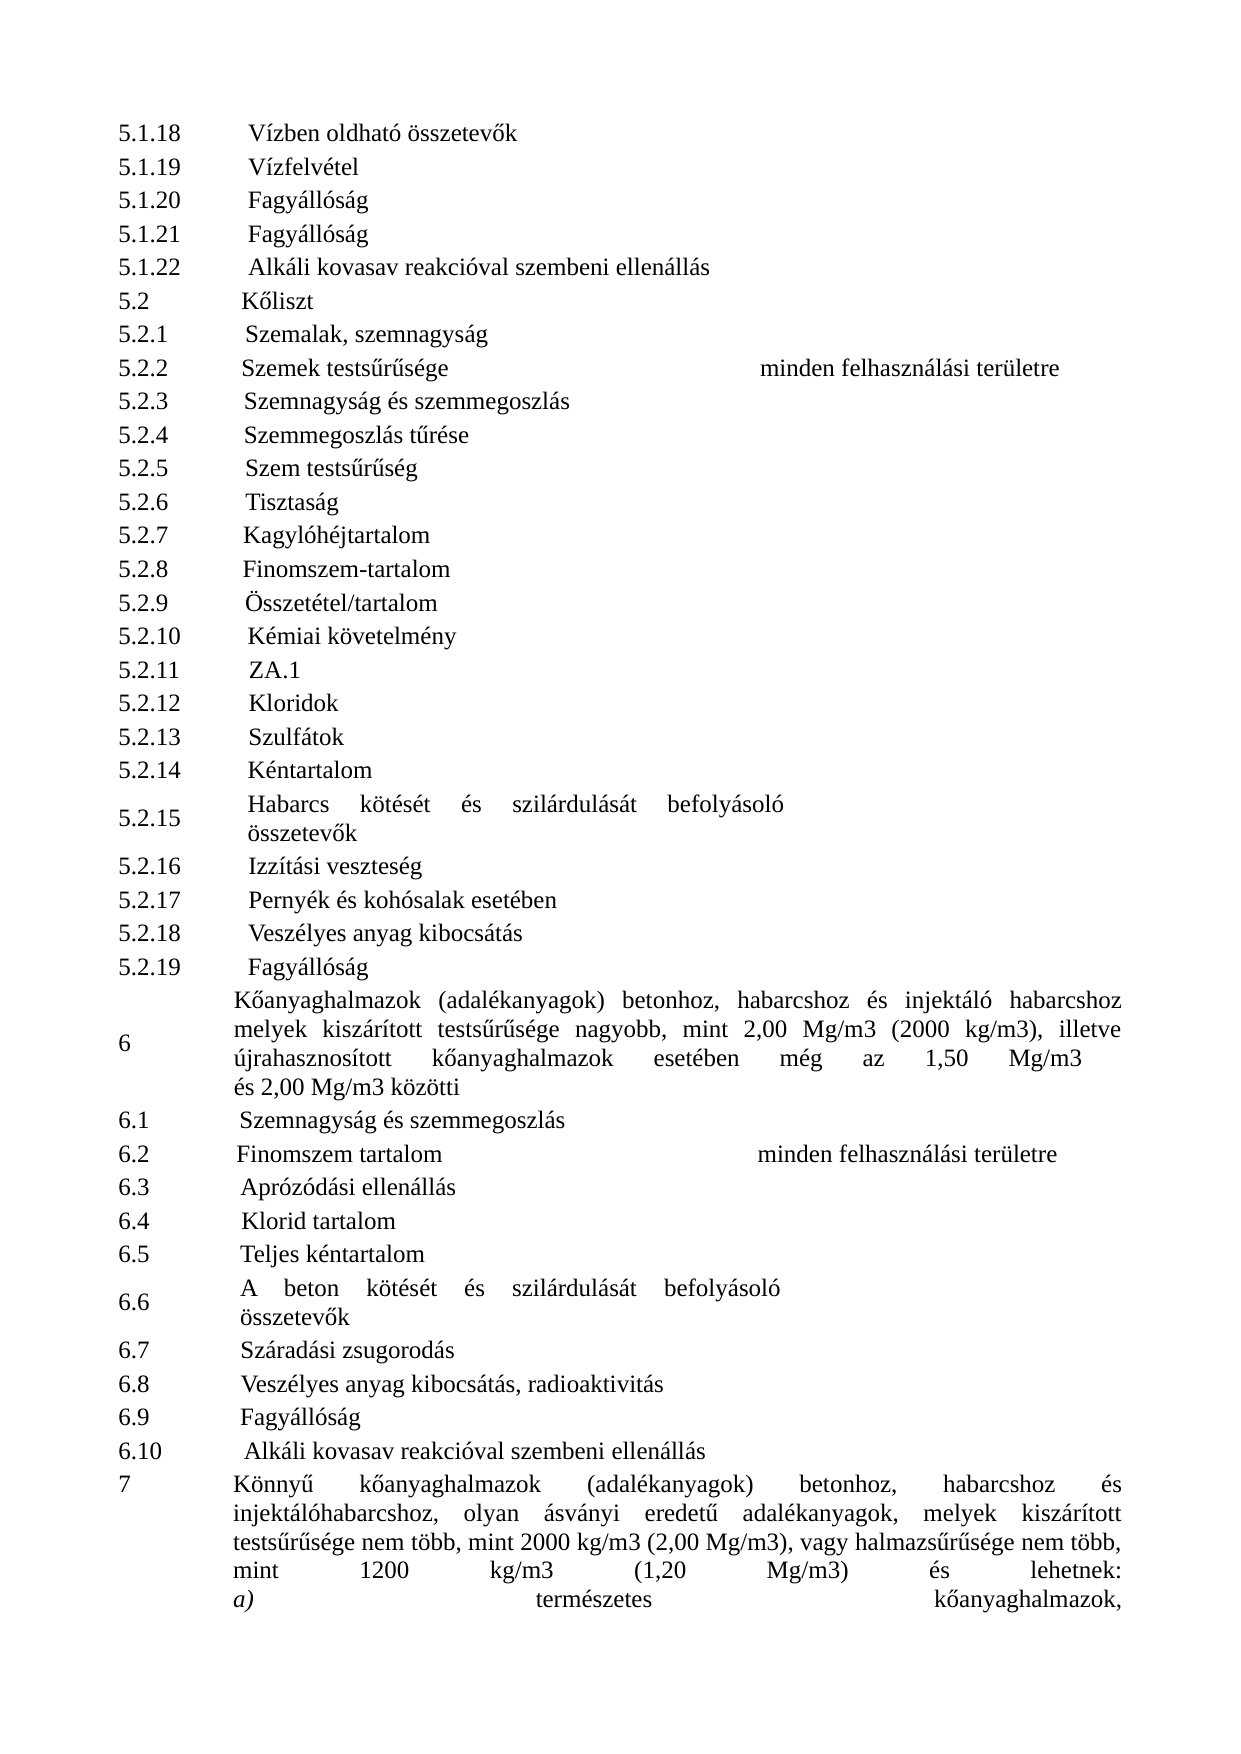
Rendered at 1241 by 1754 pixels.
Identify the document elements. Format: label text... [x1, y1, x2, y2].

table_header Alkáli kovasav reakcióval szembeni ellenállás [244, 1436, 780, 1464]
table_header Szemek testsűrűsége [241, 353, 760, 382]
table_header Szemnagyság és szemmegoszlás [244, 386, 786, 415]
table_header Kéntartalom [248, 755, 784, 784]
table_header 5.2.11 [118, 655, 249, 683]
table_header 5.2.14 [118, 755, 247, 784]
table_header 5.2.7 [118, 521, 243, 549]
table_header 5.2.1 [118, 319, 245, 348]
table_header 6.7 [118, 1335, 240, 1364]
table_header Izzítási veszteség [248, 851, 781, 880]
table_header Kloridok [248, 688, 781, 717]
table_header Aprózódási ellenállás [240, 1172, 780, 1201]
table_header 6.1 [118, 1105, 239, 1134]
table_header 5.1.18 [118, 118, 248, 147]
table_header 5.2.12 [118, 688, 248, 717]
table_header Szem testsűrűség [245, 454, 781, 482]
table_header 6.6 [118, 1273, 240, 1330]
table_header Tisztaság [245, 487, 779, 516]
table_header Finomszem tartalom [236, 1139, 757, 1167]
table_header Kőliszt [241, 286, 1122, 314]
table_header [782, 252, 1122, 281]
table_header 5.2.19 [118, 952, 248, 981]
table_header Szulfátok [248, 722, 781, 751]
table_header [785, 621, 1122, 650]
table_header [781, 319, 1122, 348]
table_header Fagyállóság [248, 952, 784, 981]
table_header [777, 655, 1122, 683]
table_header [781, 722, 1122, 751]
table_header Veszélyes anyag kibocsátás [248, 918, 782, 947]
table_header 5.2.18 [118, 918, 248, 947]
table_header Könnyű kőanyaghalmazok (adalékanyagok) betonhoz, habarcshoz és injektálóhabarcshoz, olyan ásványi eredetű adalékanyagok, melyek kiszárított testsűrűsége nem több, mint 2000 kg/m3 (2,00 Mg/m3), vagy halmazsűrűsége nem több, mint 1200 kg/m3 (1,20 Mg/m3) és lehetnek: a) természetes kőanyaghalmazok, [233, 1469, 1122, 1613]
table_header 5.2.15 [118, 789, 247, 846]
table_header ZA.1 [249, 655, 777, 683]
table_header [784, 219, 1122, 247]
table_header Kagylóhéjtartalom [243, 521, 790, 549]
table_header 5.2 [118, 286, 241, 314]
table_header Szemnagyság és szemmegoszlás [239, 1105, 784, 1134]
table_header minden felhasználási területre [760, 353, 1122, 382]
table_header 6.5 [118, 1239, 240, 1268]
table_header Vízben oldható összetevők [248, 118, 783, 147]
table_header 6 [118, 985, 233, 1100]
table_header 5.2.2 [118, 353, 241, 382]
table_header 5.2.9 [118, 588, 245, 616]
table_header Vízfelvétel [248, 152, 783, 180]
table_header 5.1.19 [118, 152, 248, 180]
table_header minden felhasználási területre [758, 1139, 1122, 1167]
table_header [784, 1105, 1122, 1134]
table_header [780, 1239, 1122, 1268]
table_header [782, 918, 1122, 947]
table_header 5.2.3 [118, 386, 244, 415]
table_header [784, 755, 1122, 784]
table_header [780, 1172, 1122, 1201]
table_header A beton kötését és szilárdulását befolyásoló összetevők [240, 1273, 781, 1330]
table_header 5.1.21 [118, 219, 248, 247]
table_header 6.8 [118, 1369, 240, 1397]
table_header [786, 386, 1122, 415]
table_header [781, 454, 1122, 482]
table_header 5.2.8 [118, 554, 242, 583]
table_header Kőanyaghalmazok (adalékanyagok) betonhoz, habarcshoz és injektáló habarcshoz melyek kiszárított testsűrűsége nagyobb, mint 2,00 Mg/m3 (2000 kg/m3), illetve újrahasznosított kőanyaghalmazok esetében még az 1,50 Mg/m3 és 2,00 Mg/m3 közötti [234, 985, 1122, 1100]
table_header 5.2.5 [118, 454, 245, 482]
table_header 6.4 [118, 1206, 241, 1234]
table_header Kémiai követelmény [248, 621, 785, 650]
table_header [790, 521, 1122, 549]
table_header 6.2 [118, 1139, 236, 1167]
table_header Száradási zsugorodás [240, 1335, 780, 1364]
table_header [783, 152, 1122, 180]
table_header Alkáli kovasav reakcióval szembeni ellenállás [248, 252, 782, 281]
table_header 5.2.4 [118, 420, 243, 449]
table_header Fagyállóság [248, 185, 784, 214]
table_header [780, 1335, 1122, 1364]
table_header 5.2.16 [118, 851, 248, 880]
table_header [782, 885, 1122, 913]
table_header 7 [118, 1469, 233, 1613]
table_header Teljes kéntartalom [240, 1239, 780, 1268]
table_header [784, 952, 1122, 981]
table_header [784, 789, 1122, 846]
table_header [781, 1402, 1122, 1431]
table_header 5.2.6 [118, 487, 245, 516]
table_header Szemmegoszlás tűrése [244, 420, 787, 449]
table_header 5.2.13 [118, 722, 248, 751]
table_header Pernyék és kohósalak esetében [248, 885, 782, 913]
table_header 6.9 [118, 1402, 240, 1431]
table_header 6.3 [118, 1172, 240, 1201]
table_header Fagyállóság [248, 219, 784, 247]
table_header 5.2.10 [118, 621, 247, 650]
table_header [793, 554, 1122, 583]
table_header [780, 487, 1122, 516]
table_header 5.2.17 [118, 885, 248, 913]
table_header [781, 1273, 1122, 1330]
table_header [781, 688, 1122, 717]
table_header 6.10 [118, 1436, 243, 1464]
table_header Összetétel/tartalom [245, 588, 781, 616]
table_header [781, 851, 1122, 880]
table_header Habarcs kötését és szilárdulását befolyásoló összetevők [248, 789, 784, 846]
table_header Veszélyes anyag kibocsátás, radioaktivitás [240, 1369, 779, 1397]
table_header [780, 1369, 1122, 1397]
table_header 5.1.20 [118, 185, 248, 214]
table_header [777, 1206, 1122, 1234]
table_header Finomszem-tartalom [242, 554, 793, 583]
table_header [780, 1436, 1122, 1464]
table_header Fagyállóság [240, 1402, 781, 1431]
table_header 5.1.22 [118, 252, 248, 281]
table_header Klorid tartalom [241, 1206, 777, 1234]
table_header Szemalak, szemnagyság [245, 319, 781, 348]
table_header [781, 588, 1122, 616]
table_header [783, 118, 1122, 147]
table_header [784, 185, 1122, 214]
table_header [787, 420, 1122, 449]
